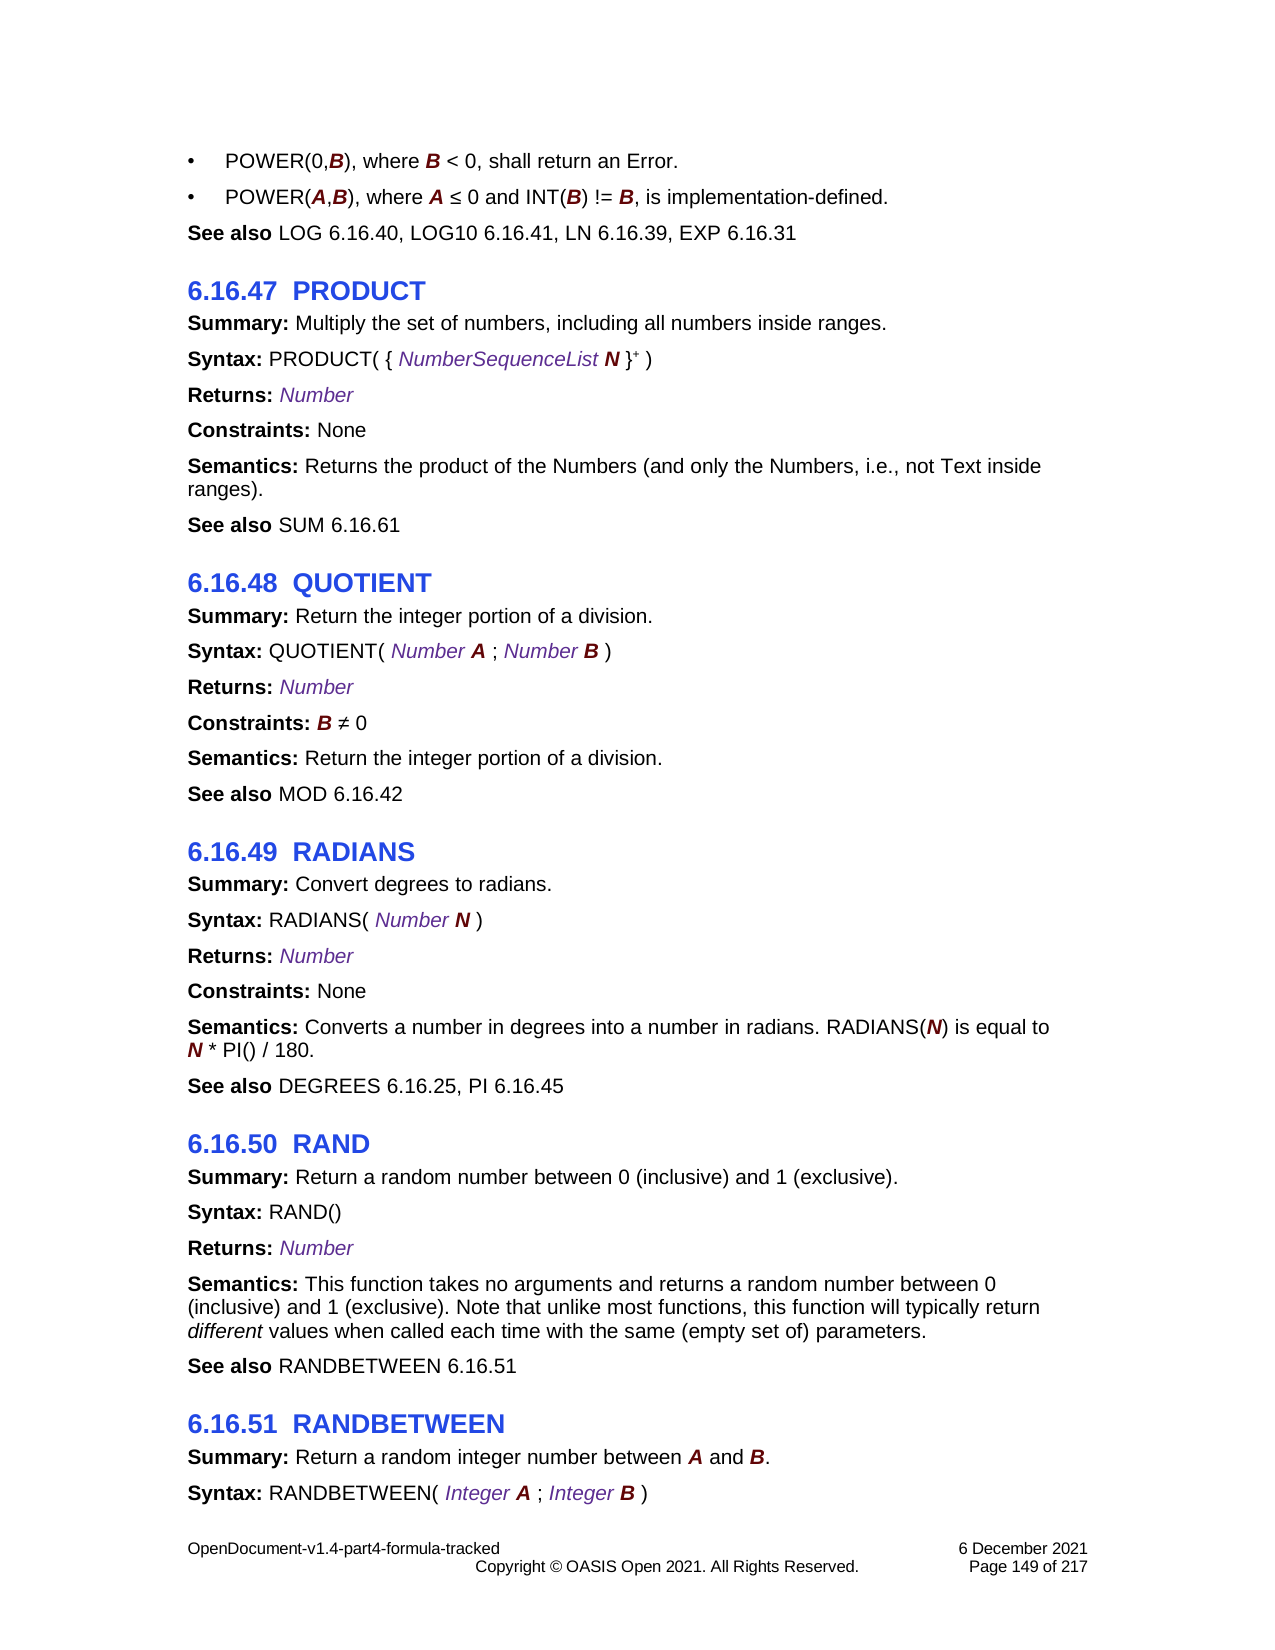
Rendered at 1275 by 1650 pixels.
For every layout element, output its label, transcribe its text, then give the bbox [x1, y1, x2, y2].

text Returns: Number [187, 675, 1088, 699]
text See also DEGREES 6.16.25, PI 6.16.45 [187, 1074, 1088, 1098]
text See also RANDBETWEEN 6.16.51 [187, 1355, 1088, 1378]
text See also SUM 6.16.61 [187, 513, 1088, 537]
text Summary: Convert degrees to radians. [187, 873, 1088, 896]
text See also MOD 6.16.42 [187, 782, 1088, 806]
text Semantics: This function takes no arguments and returns a random number between 0 (inclusive) and 1 (exclusive). Note that unlike most functions, this function will typically return different values when called each time with the same (empty set of) parameters. [187, 1272, 1088, 1343]
text See also LOG 6.16.40, LOG10 6.16.41, LN 6.16.39, EXP 6.16.31 [187, 221, 1088, 245]
text Summary: Return a random integer number between A and B. [187, 1445, 1088, 1469]
text Syntax: RADIANS( Number N ) [187, 908, 1088, 932]
text Constraints: None [187, 980, 1088, 1003]
text Returns: Number [187, 1236, 1088, 1260]
text Syntax: PRODUCT( { NumberSequenceList N }+ ) [187, 347, 1088, 371]
text Returns: Number [187, 944, 1088, 968]
subtitle PRODUCT [187, 276, 1088, 306]
text Semantics: Returns the product of the Numbers (and only the Numbers, i.e., not Text inside ranges). [187, 454, 1088, 501]
text Constraints: B ≠ 0 [187, 711, 1088, 734]
text Semantics: Return the integer portion of a division. [187, 747, 1088, 770]
text Summary: Return the integer portion of a division. [187, 604, 1088, 628]
list POWER(A,B), where A ≤ 0 and INT(B) != B, is implementation-defined. [187, 186, 1088, 209]
text Constraints: None [187, 419, 1088, 442]
subtitle RADIANS [187, 837, 1088, 867]
text Summary: Return a random number between 0 (inclusive) and 1 (exclusive). [187, 1165, 1088, 1189]
text Syntax: QUOTIENT( Number A ; Number B ) [187, 640, 1088, 663]
text Summary: Multiply the set of numbers, including all numbers inside ranges. [187, 312, 1088, 335]
text Semantics: Converts a number in degrees into a number in radians. RADIANS(N) is equal to N * PI() / 180. [187, 1015, 1088, 1062]
text Syntax: RANDBETWEEN( Integer A ; Integer B ) [187, 1481, 1088, 1504]
text Syntax: RAND() [187, 1201, 1088, 1224]
subtitle QUOTIENT [187, 568, 1088, 598]
text Returns: Number [187, 383, 1088, 407]
list POWER(0,B), where B < 0, shall return an Error. [187, 150, 1088, 173]
subtitle RAND [187, 1129, 1088, 1159]
subtitle RANDBETWEEN [187, 1409, 1088, 1439]
